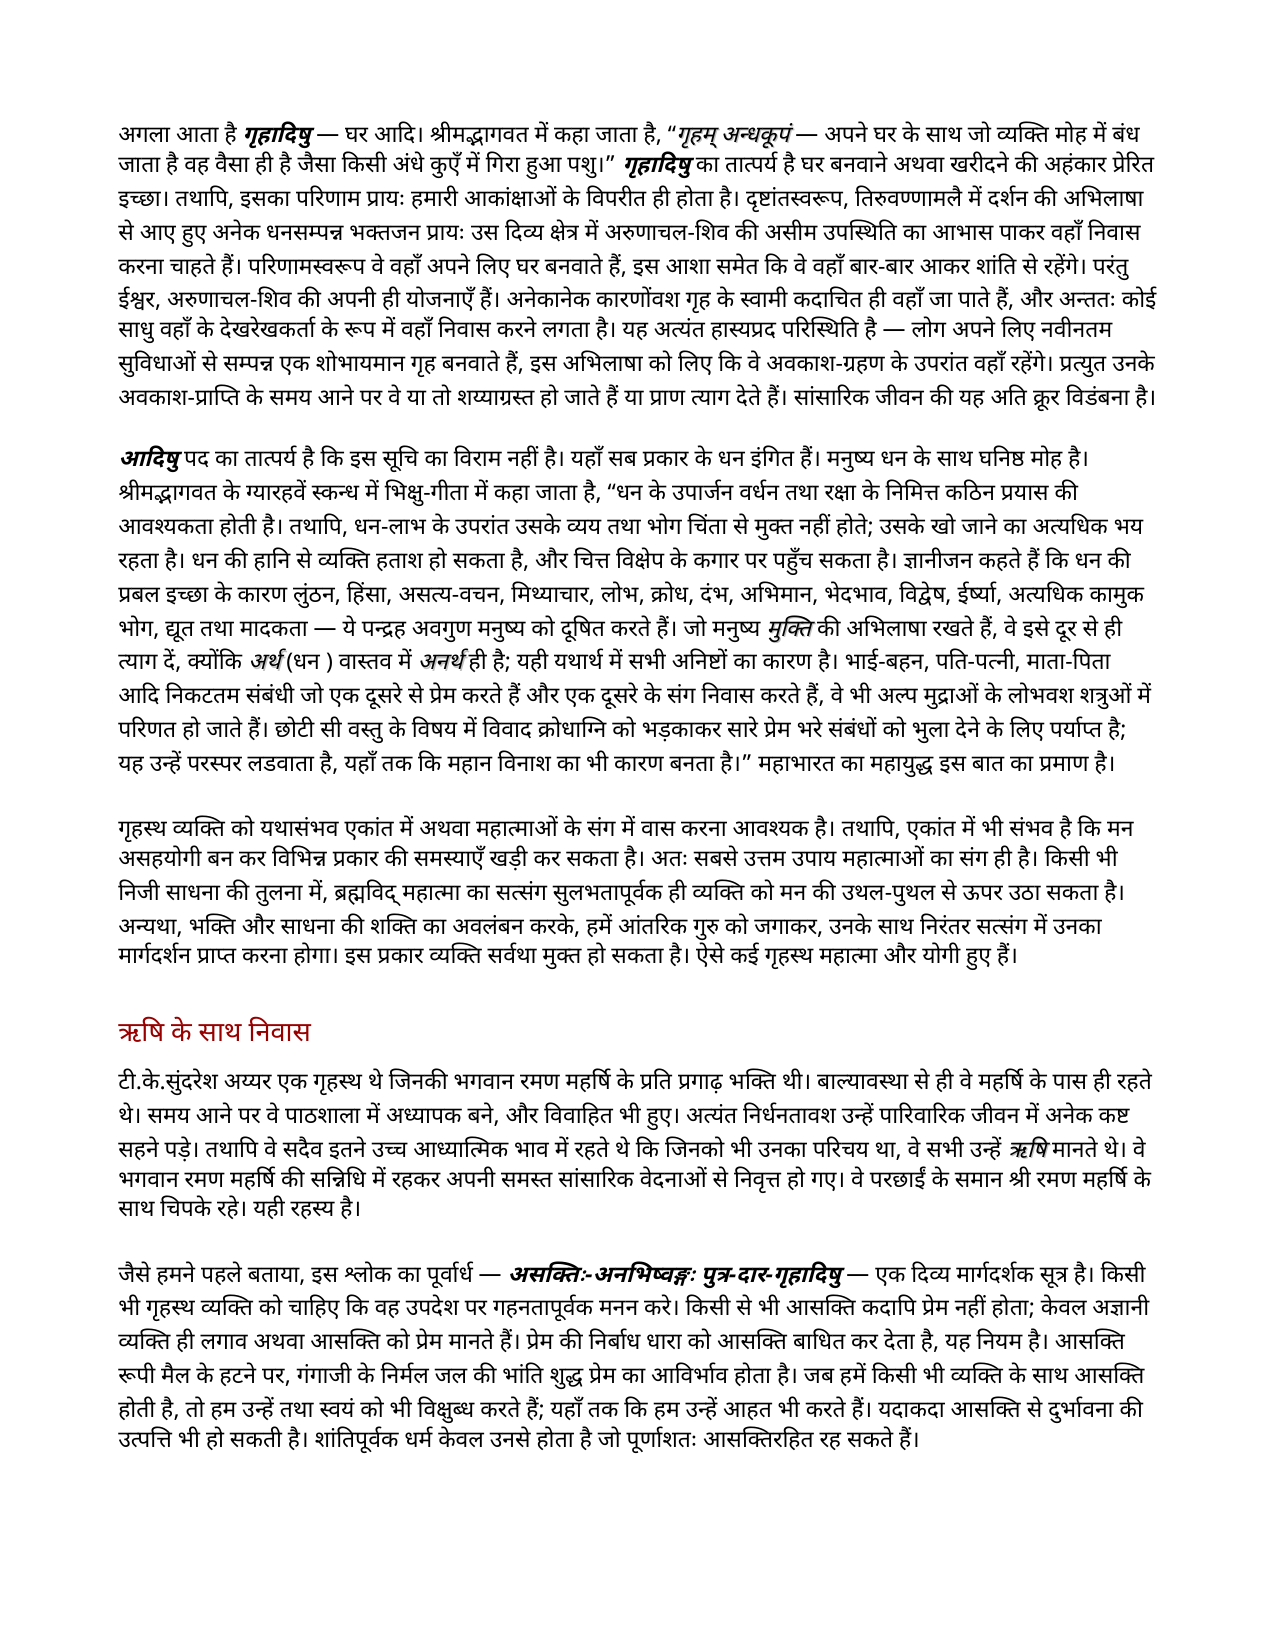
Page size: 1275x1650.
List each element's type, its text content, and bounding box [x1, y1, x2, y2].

text अगला आता है गृहादिषु — घर आदि। श्रीमद्भागवत में कहा जाता है, “गृहम् अन्धकूपं — अपने घर के साथ जो व्यक्ति मोह में बंध जाता है वह वैसा ही है जैसा किसी अंधे कुएँ में गिरा हुआ पशु।” गृहादिषु का तात्पर्य है घर बनवाने अथवा खरीदने की अहंकार प्रेरित इच्छा। तथापि, इसका परिणाम प्रायः हमारी आकांक्षाओं के विपरीत ही होता है। दृष्टांतस्वरूप, तिरुवण्णामलै में दर्शन की अभिलाषा से आए हुए अनेक धनसम्पन्न भक्तजन प्रायः उस दिव्य क्षेत्र में अरुणाचल-शिव की असीम उपस्थिति का आभास पाकर वहाँ निवास करना चाहते हैं। परिणामस्वरूप वे वहाँ अपने लिए घर बनवाते हैं, इस आशा समेत कि वे वहाँ बार-बार आकर शांति से रहेंगे। परंतु ईश्वर, अरुणाचल-शिव की अपनी ही योजनाएँ हैं। अनेकानेक कारणोंवश गृह के स्वामी कदाचित ही वहाँ जा पाते हैं, और अन्ततः कोई साधु वहाँ के देखरेखकर्ता के रूप में वहाँ निवास करने लगता है। यह अत्यंत हास्यप्रद परिस्थिति है — लोग अपने लिए नवीनतम सुविधाओं से सम्पन्न एक शोभायमान गृह बनवाते हैं, इस अभिलाषा को लिए कि वे अवकाश-ग्रहण के उपरांत वहाँ रहेंगे। प्रत्युत उनके अवकाश-प्राप्ति के समय आने पर वे या तो शय्याग्रस्त हो जाते हैं या प्राण त्याग देते हैं। सांसारिक जीवन की यह अति क्रूर विडंबना है। [118, 118, 1157, 415]
text गृहस्थ व्यक्ति को यथासंभव एकांत में अथवा महात्माओं के संग में वास करना आवश्यक है। तथापि, एकांत में भी संभव है कि मन असहयोगी बन कर विभिन्न प्रकार की समस्याएँ खड़ी कर सकता है। अतः सबसे उत्तम उपाय महात्माओं का संग ही है। किसी भी निजी साधना की तुलना में, ब्रह्मविद् महात्मा का सत्संग सुलभतापूर्वक ही व्यक्ति को मन की उथल-पुथल से ऊपर उठा सकता है। अन्यथा, भक्ति और साधना की शक्ति का अवलंबन करके, हमें आंतरिक गुरु को जगाकर, उनके साथ निरंतर सत्संग में उनका मार्गदर्शन प्राप्त करना होगा। इस प्रकार व्यक्ति सर्वथा मुक्त हो सकता है। ऐसे कई गृहस्थ महात्मा और योगी हुए हैं। [118, 812, 1157, 973]
subtitle ऋषि के साथ निवास [118, 1017, 1157, 1052]
text टी.के.सुंदरेश अय्यर एक गृहस्थ थे जिनकी भगवान रमण महर्षि के प्रति प्रगाढ़ भक्ति थी। बाल्यावस्था से ही वे महर्षि के पास ही रहते थे। समय आने पर वे पाठशाला में अध्यापक बने, और विवाहित भी हुए। अत्यंत निर्धनतावश उन्हें पारिवारिक जीवन में अनेक कष्ट सहने पड़े। तथापि वे सदैव इतने उच्च आध्यात्मिक भाव में रहते थे कि जिनको भी उनका परिचय था, वे सभी उन्हें ऋषि मानते थे। वे भगवान रमण महर्षि की सन्निधि में रहकर अपनी समस्त सांसारिक वेदनाओं से निवृत्त हो गए। वे परछाईं के समान श्री रमण महर्षि के साथ चिपके रहे। यही रहस्य है। [118, 1065, 1157, 1226]
text आदिषु पद का तात्पर्य है कि इस सूचि का विराम नहीं है। यहाँ सब प्रकार के धन इंगित हैं। मनुष्य धन के साथ घनिष्ठ मोह है। श्रीमद्भागवत के ग्यारहवें स्कन्ध में भिक्षु-गीता में कहा जाता है, “धन के उपार्जन वर्धन तथा रक्षा के निमित्त कठिन प्रयास की आवश्यकता होती है। तथापि, धन-लाभ के उपरांत उसके व्यय तथा भोग चिंता से मुक्त नहीं होते; उसके खो जाने का अत्यधिक भय रहता है। धन की हानि से व्यक्ति हताश हो सकता है, और चित्त विक्षेप के कगार पर पहुँच सकता है। ज्ञानीजन कहते हैं कि धन की प्रबल इच्छा के कारण लुंठन, हिंसा, असत्य-वचन, मिथ्याचार, लोभ, क्रोध, दंभ, अभिमान, भेदभाव, विद्वेष, ईर्ष्या, अत्यधिक कामुक भोग, द्यूत तथा मादकता — ये पन्द्रह अवगुण मनुष्य को दूषित करते हैं। जो मनुष्य मुक्ति की अभिलाषा रखते हैं, वे इसे दूर से ही त्याग दें, क्योंकि अर्थ (धन ) वास्तव में अनर्थ ही है; यही यथार्थ में सभी अनिष्टों का कारण है। भाई-बहन, पति-पत्नी, माता-पिता आदि निकटतम संबंधी जो एक दूसरे से प्रेम करते हैं और एक दूसरे के संग निवास करते हैं, वे भी अल्प मुद्राओं के लोभवश शत्रुओं में परिणत हो जाते हैं। छोटी सी वस्तु के विषय में विवाद क्रोधाग्नि को भड़काकर सारे प्रेम भरे संबंधों को भुला देने के लिए पर्याप्त है; यह उन्हें परस्पर लडवाता है, यहाँ तक कि महान विनाश का भी कारण बनता है।” महाभारत का महायुद्ध इस बात का प्रमाण है। [118, 446, 1157, 781]
text जैसे हमने पहले बताया, इस श्लोक का पूर्वार्ध — असक्तिः-अनभिष्वङ्गः पुत्र-दार-गृहादिषु — एक दिव्य मार्गदर्शक सूत्र है। किसी भी गृहस्थ व्यक्ति को चाहिए कि वह उपदेश पर गहनतापूर्वक मनन करे। किसी से भी आसक्ति कदापि प्रेम नहीं होता; केवल अज्ञानी व्यक्ति ही लगाव अथवा आसक्ति को प्रेम मानते हैं। प्रेम की निर्बाध धारा को आसक्ति बाधित कर देता है, यह नियम है। आसक्ति रूपी मैल के हटने पर, गंगाजी के निर्मल जल की भांति शुद्ध प्रेम का आविर्भाव होता है। जब हमें किसी भी व्यक्ति के साथ आसक्ति होती है, तो हम उन्हें तथा स्वयं को भी विक्षुब्ध करते हैं; यहाँ तक कि हम उन्हें आहत भी करते हैं। यदाकदा आसक्ति से दुर्भावना की उत्पत्ति भी हो सकती है। शांतिपूर्वक धर्म केवल उनसे होता है जो पूर्णाशतः आसक्तिरहित रह सकते हैं। [118, 1257, 1157, 1457]
